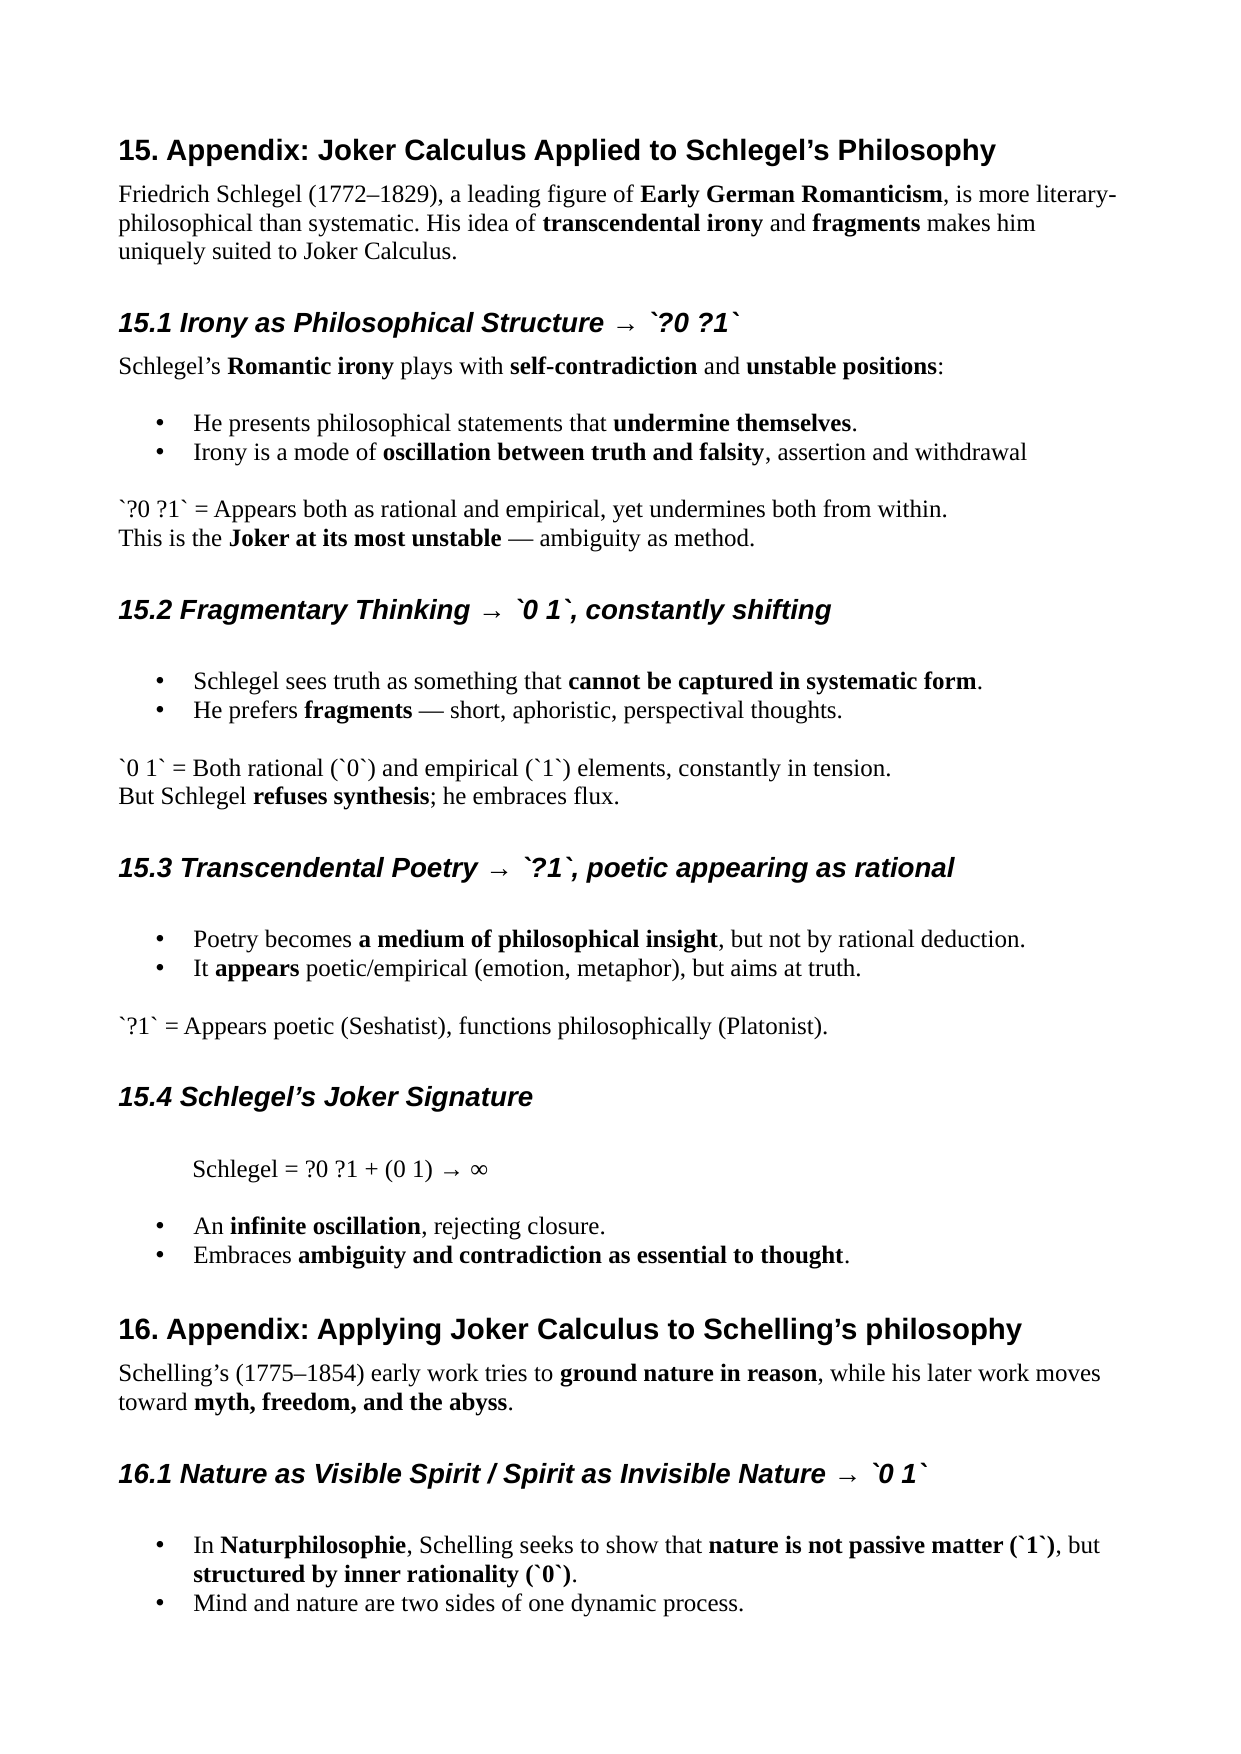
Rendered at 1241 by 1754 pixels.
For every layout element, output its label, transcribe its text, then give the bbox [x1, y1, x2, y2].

text `?1` = Appears poetic (Seshatist), functions philosophically (Platonist). [118, 1011, 1122, 1039]
subtitle 16. Appendix: Applying Joker Calculus to Schelling’s philosophy [118, 1312, 1122, 1346]
list An infinite oscillation, rejecting closure. [156, 1211, 1122, 1240]
text Schlegel’s Romantic irony plays with self-contradiction and unstable positions: [118, 351, 1122, 379]
subtitle 16.1 Nature as Visible Spirit / Spirit as Invisible Nature → `0 1` [118, 1457, 1122, 1489]
subtitle 15. Appendix: Joker Calculus Applied to Schlegel’s Philosophy [118, 133, 1122, 166]
subtitle 15.1 Irony as Philosophical Structure → `?0 ?1` [118, 306, 1122, 338]
text Friedrich Schlegel (1772–1829), a leading figure of Early German Romanticism, is more literary-philosophical than systematic. His idea of transcendental irony and fragments makes him uniquely suited to Joker Calculus. [118, 179, 1122, 265]
list Mind and nature are two sides of one dynamic process. [156, 1588, 1122, 1617]
subtitle 15.4 Schlegel’s Joker Signature [118, 1081, 1122, 1113]
list Irony is a mode of oscillation between truth and falsity, assertion and withdrawal [156, 437, 1122, 466]
subtitle 15.3 Transcendental Poetry → `?1`, poetic appearing as rational [118, 851, 1122, 883]
text This is the Joker at its most unstable — ambiguity as method. [118, 523, 1122, 552]
list In Naturphilosophie, Schelling seeks to show that nature is not passive matter (`1`), but structured by inner rationality (`0`). [156, 1530, 1122, 1588]
list It appears poetic/empirical (emotion, metaphor), but aims at truth. [156, 953, 1122, 982]
text Schelling’s (1775–1854) early work tries to ground nature in reason, while his later work moves toward myth, freedom, and the abyss. [118, 1358, 1122, 1416]
list He prefers fragments — short, aphoristic, perspectival thoughts. [156, 695, 1122, 724]
list Poetry becomes a medium of philosophical insight, but not by rational deduction. [156, 924, 1122, 953]
subtitle 15.2 Fragmentary Thinking → `0 1`, constantly shifting [118, 593, 1122, 625]
text `0 1` = Both rational (`0`) and empirical (`1`) elements, constantly in tension. [118, 753, 1122, 781]
list Embraces ambiguity and contradiction as essential to thought. [156, 1240, 1122, 1269]
list Schlegel sees truth as something that cannot be captured in systematic form. [156, 666, 1122, 695]
text `?0 ?1` = Appears both as rational and empirical, yet undermines both from within. [118, 494, 1122, 523]
text But Schlegel refuses synthesis; he embraces flux. [118, 781, 1122, 810]
text Schlegel = ?0 ?1 + (0 1) → ∞ [118, 1154, 1122, 1183]
list He presents philosophical statements that undermine themselves. [156, 408, 1122, 437]
